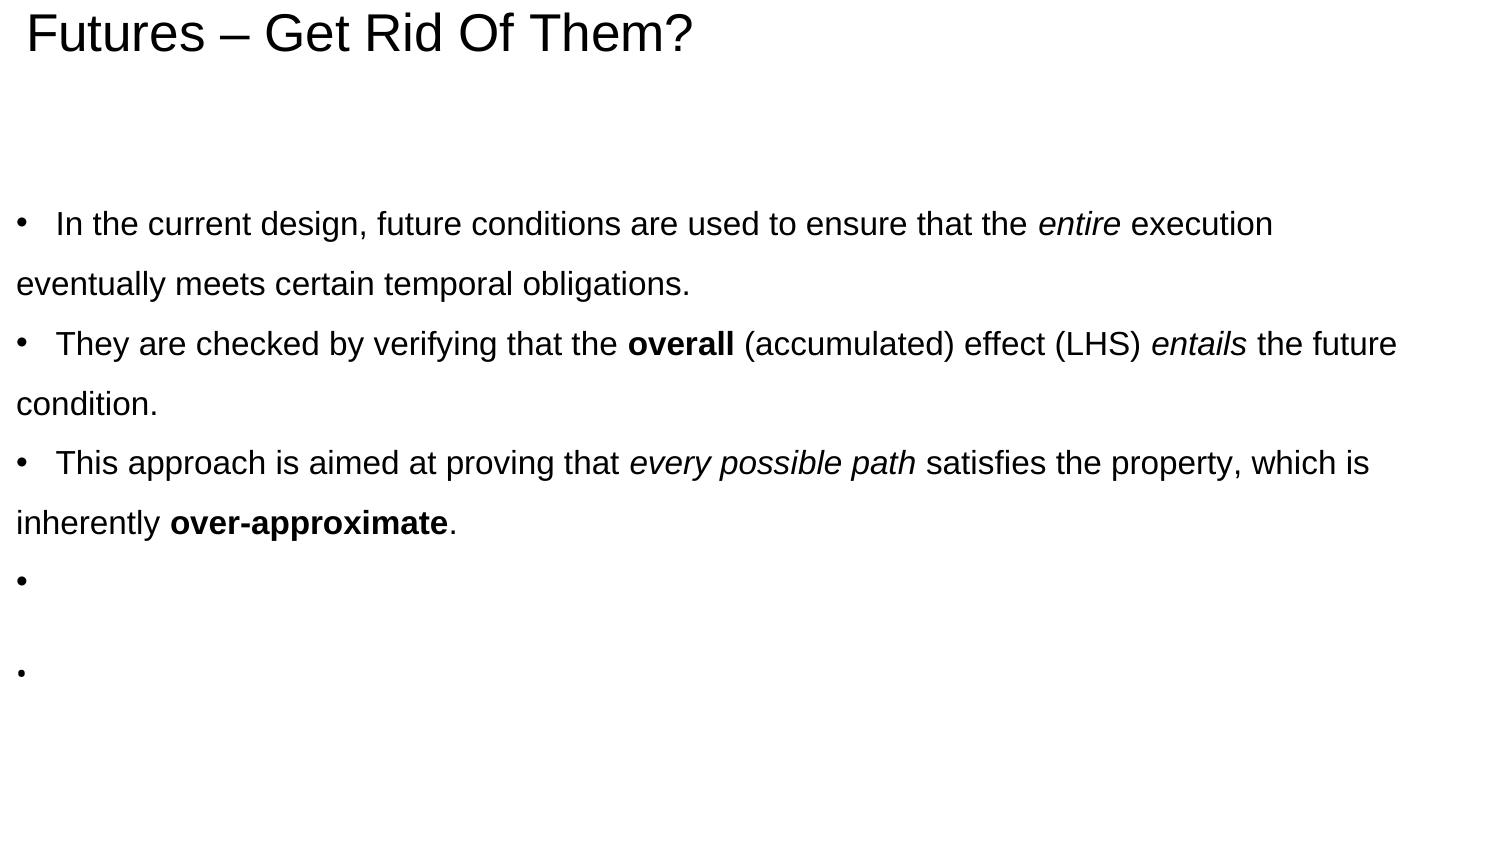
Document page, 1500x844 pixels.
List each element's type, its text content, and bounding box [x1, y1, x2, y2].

title Futures – Get Rid Of Them? [11, 0, 1409, 78]
text_box In the current design, future conditions are used to ensure that the entire execution eventually meets certain temporal obligations. They are checked by verifying that the overall (accumulated) effect (LHS) entails the future condition. This approach is aimed at proving that every possible path satisfies the property, which is inherently over‐approximate. [1, 174, 1420, 703]
